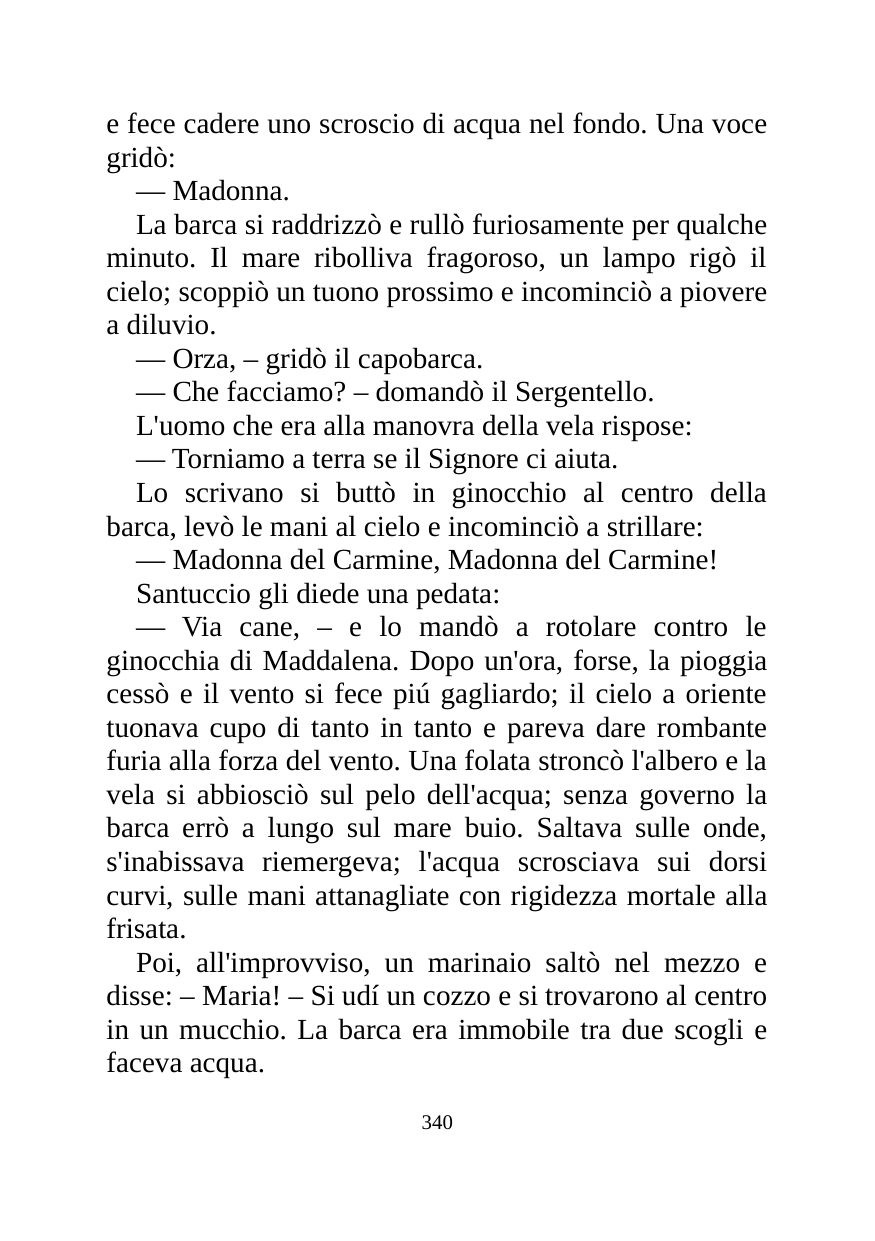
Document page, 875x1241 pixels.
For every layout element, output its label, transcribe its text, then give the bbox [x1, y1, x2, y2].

text Lo scrivano si buttò in ginocchio al centro della barca, levò le mani al cielo e incominciò a strillare: [106, 475, 768, 542]
text e fece cadere uno scroscio di acqua nel fondo. Una voce gridò: [106, 106, 768, 173]
text — Che facciamo? – domandò il Sergentello. [106, 374, 768, 408]
text La barca si raddrizzò e rullò furiosamente per qualche minuto. Il mare ribolliva fragoroso, un lampo rigò il cielo; scoppiò un tuono prossimo e incominciò a piovere a diluvio. [106, 207, 768, 341]
text — Madonna. [106, 173, 768, 207]
text — Madonna del Carmine, Madonna del Carmine! [106, 542, 768, 576]
text — Orza, – gridò il capobarca. [106, 341, 768, 374]
text — Torniamo a terra se il Signore ci aiuta. [106, 442, 768, 475]
text — Via cane, – e lo mandò a rotolare contro le ginocchia di Maddalena. Dopo un'ora, forse, la pioggia cessò e il vento si fece piú gagliardo; il cielo a oriente tuonava cupo di tanto in tanto e pareva dare rombante furia alla forza del vento. Una folata stroncò l'albero e la vela si abbiosciò sul pelo dell'acqua; senza governo la barca errò a lungo sul mare buio. Saltava sulle onde, s'inabissava riemergeva; l'acqua scrosciava sui dorsi curvi, sulle mani attanagliate con rigidezza mortale alla frisata. [106, 609, 768, 945]
text Santuccio gli diede una pedata: [106, 576, 768, 609]
text Poi, all'improvviso, un marinaio saltò nel mezzo e disse: – Maria! – Si udí un cozzo e si trovarono al centro in un mucchio. La barca era immobile tra due scogli e faceva acqua. [106, 945, 768, 1079]
text L'uomo che era alla manovra della vela rispose: [106, 408, 768, 442]
